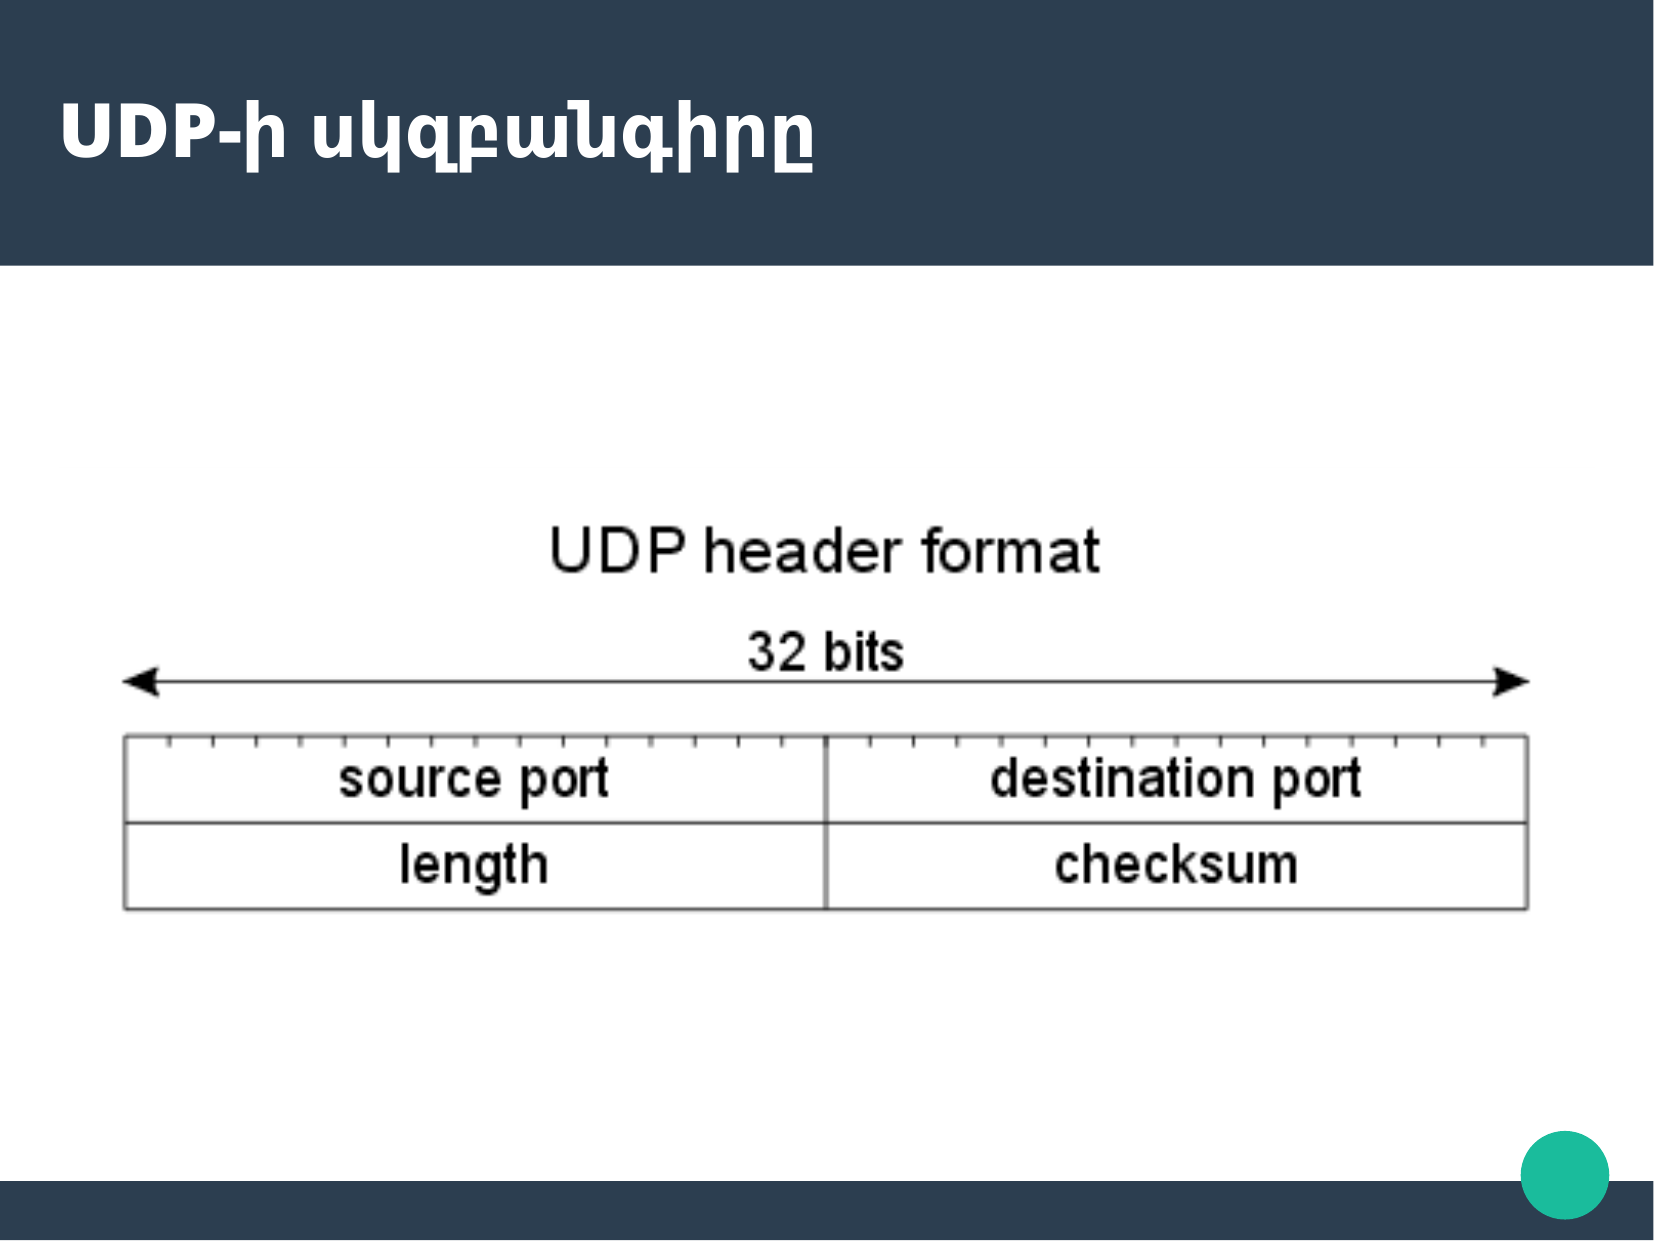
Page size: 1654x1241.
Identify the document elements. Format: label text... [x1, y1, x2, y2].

picture [59, 466, 1595, 1010]
title UDP-ի սկզբանգիրը [59, 49, 1595, 207]
